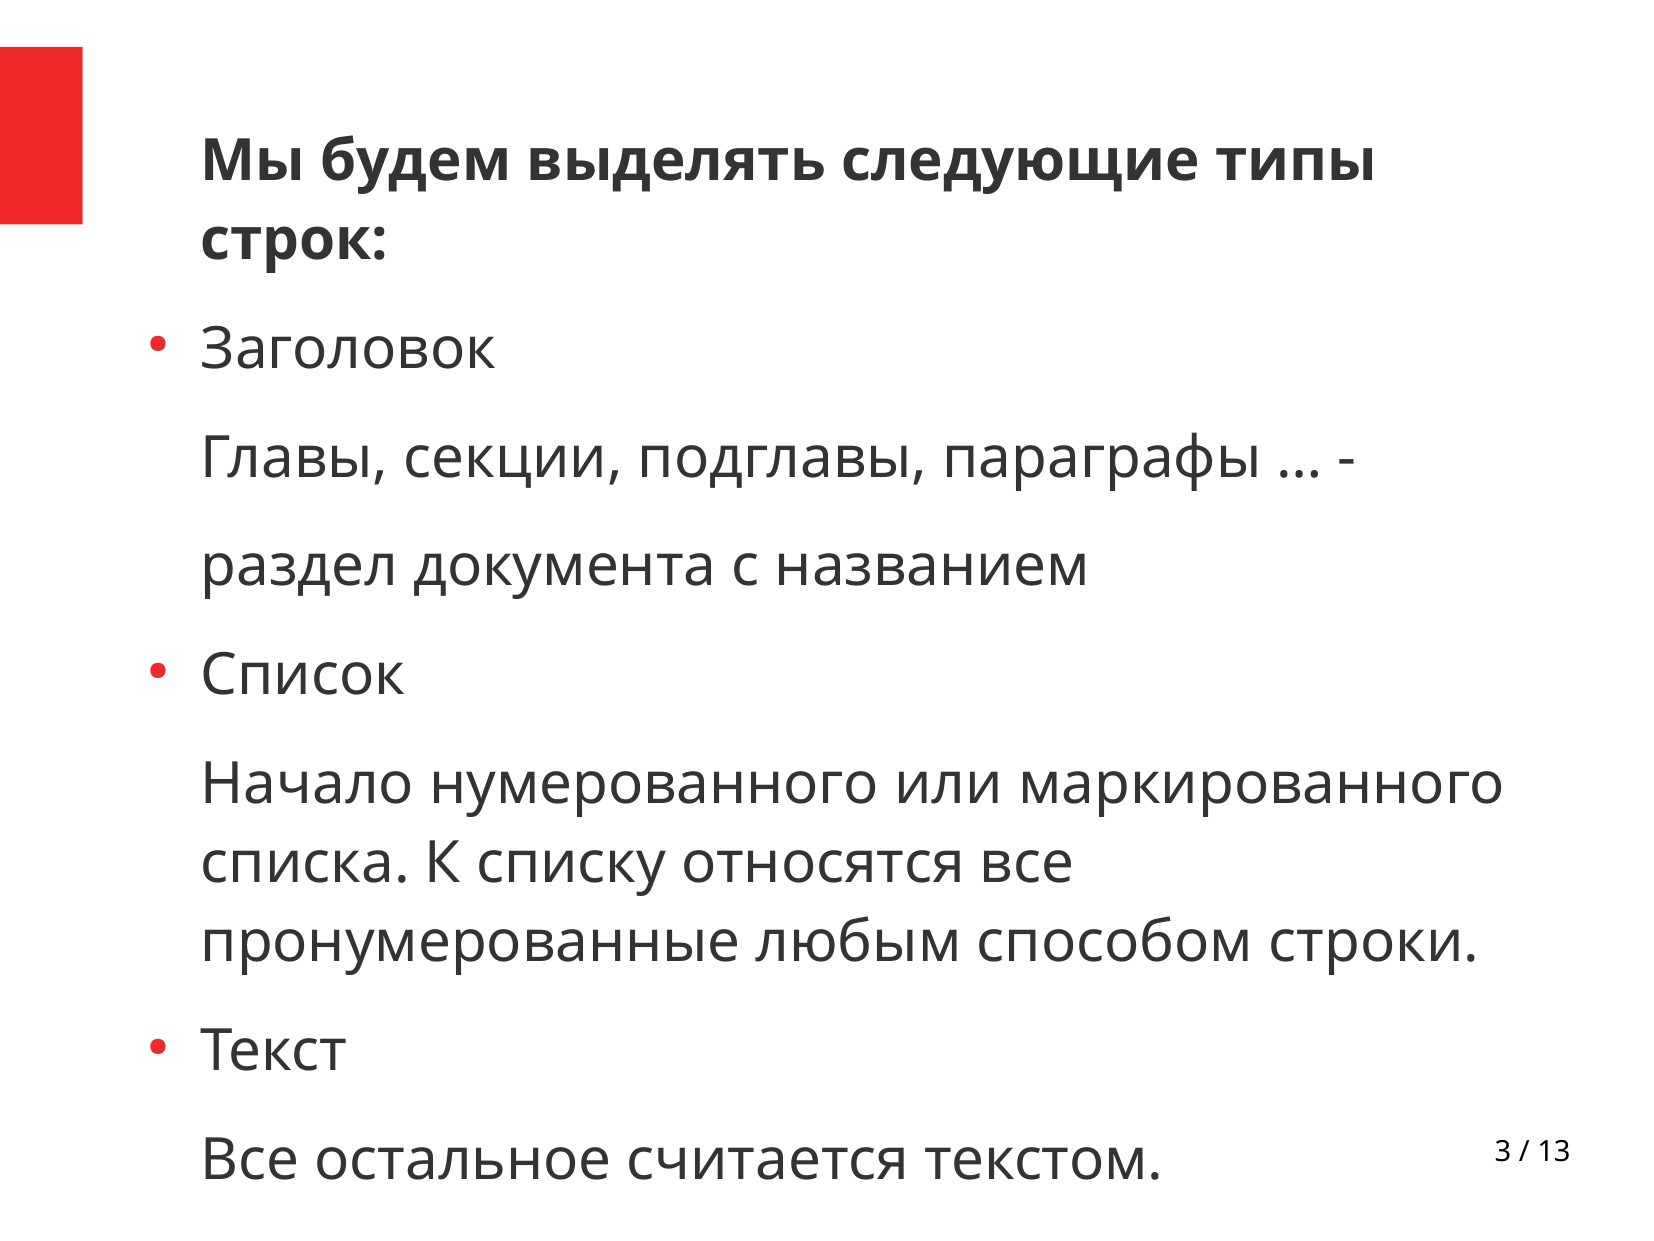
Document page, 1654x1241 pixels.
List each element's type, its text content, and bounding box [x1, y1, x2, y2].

list Мы будем выделять следующие типы строк: Заголовок Главы, секции, подглавы, параграфы … - раздел документа с названием Список Начало нумерованного или маркированного списка. К списку относятся все пронумерованные любым способом строки. Текст Все остальное считается текстом. [129, 118, 1548, 838]
